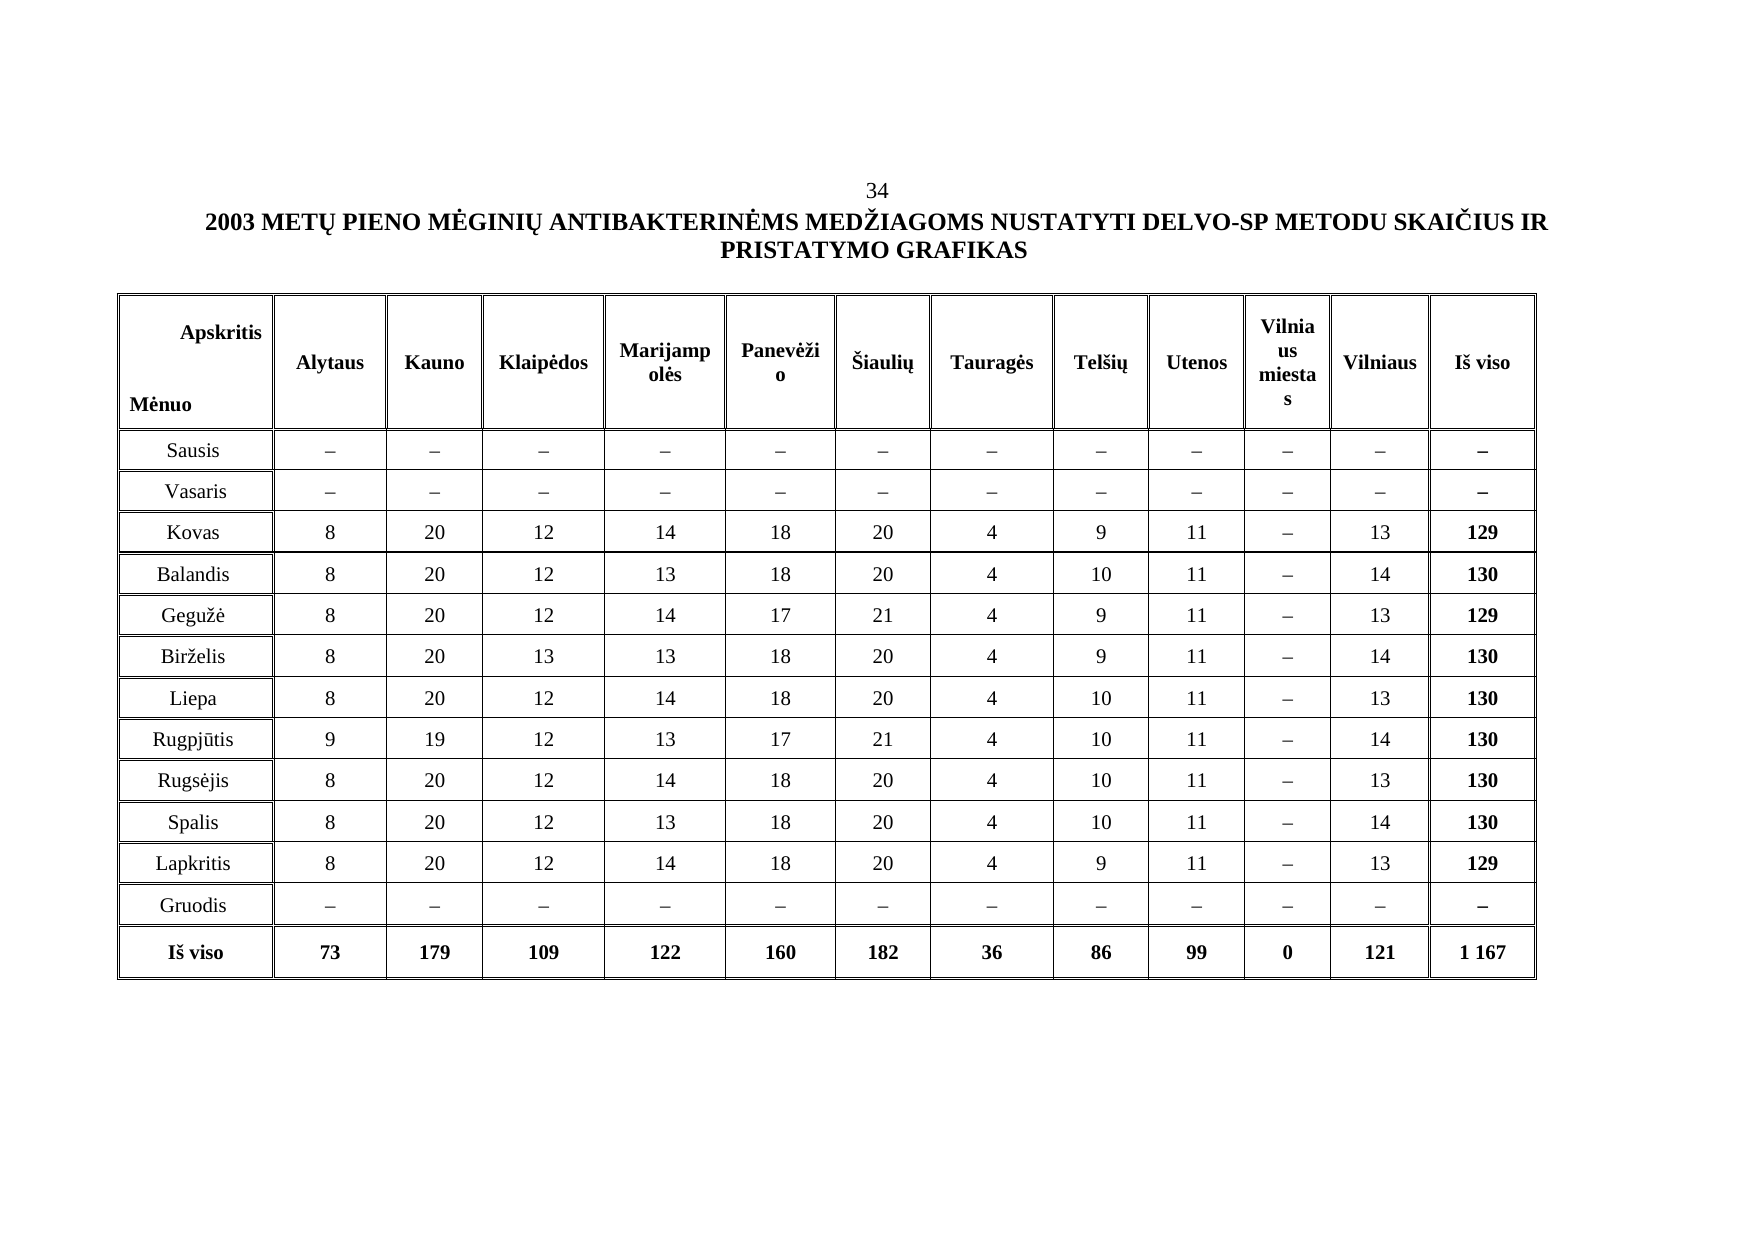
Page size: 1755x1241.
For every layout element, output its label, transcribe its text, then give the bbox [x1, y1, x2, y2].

table_cell – [1245, 718, 1330, 758]
table_cell Birželis [120, 637, 272, 676]
table_cell 130 [1431, 635, 1534, 676]
table_cell 4 [931, 553, 1053, 593]
table_cell – [387, 431, 482, 469]
table_cell – [1054, 470, 1148, 510]
table_cell 8 [275, 511, 386, 551]
table_cell 11 [1149, 718, 1244, 758]
table_cell 12 [483, 801, 604, 841]
table_cell 17 [726, 718, 835, 758]
table_cell 11 [1149, 553, 1244, 593]
table_cell 11 [1149, 801, 1244, 841]
table_cell – [387, 470, 482, 510]
table_cell Liepa [120, 679, 272, 717]
table_header Vilniaus [1332, 296, 1428, 427]
table_cell – [1149, 883, 1244, 924]
table_cell Rugpjūtis [120, 720, 272, 758]
table_cell Gegužė [120, 596, 272, 634]
table_cell 130 [1431, 801, 1534, 841]
table_cell 129 [1431, 842, 1534, 882]
table_cell 10 [1054, 677, 1148, 717]
table_cell 20 [387, 635, 482, 676]
table_cell 20 [387, 553, 482, 593]
table_cell – [1245, 883, 1330, 924]
table_cell 130 [1431, 553, 1534, 593]
table_cell – [605, 883, 725, 924]
table_cell 18 [726, 511, 835, 551]
table_cell 130 [1431, 718, 1534, 758]
table_cell 4 [931, 759, 1053, 799]
table_cell – [931, 470, 1053, 510]
table_cell Iš viso [120, 927, 272, 977]
table_cell 8 [275, 553, 386, 593]
table_cell 182 [836, 927, 930, 977]
table_cell – [1245, 594, 1330, 634]
table_cell 14 [605, 842, 725, 882]
table_cell – [1245, 511, 1330, 551]
table_header Šiaulių [837, 296, 929, 427]
table_header Iš viso [1431, 296, 1534, 427]
table_cell 18 [726, 801, 835, 841]
table_cell 86 [1054, 927, 1148, 977]
table_cell 20 [387, 759, 482, 799]
table_cell 13 [1331, 594, 1428, 634]
table_cell 13 [483, 635, 604, 676]
table_cell 0 [1245, 927, 1330, 977]
table_cell Lapkritis [120, 844, 272, 882]
table_cell 19 [387, 718, 482, 758]
table_cell 14 [1331, 553, 1428, 593]
table_cell 73 [275, 927, 386, 977]
table_cell – [605, 431, 725, 469]
table_cell – [726, 470, 835, 510]
table_cell 14 [1331, 635, 1428, 676]
table_cell 13 [605, 553, 725, 593]
table_cell 179 [387, 927, 482, 977]
table_cell 11 [1149, 635, 1244, 676]
table_cell – [1245, 431, 1330, 469]
table_cell 13 [605, 718, 725, 758]
table_cell 11 [1149, 842, 1244, 882]
table_cell – [1245, 759, 1330, 799]
table_cell 13 [605, 635, 725, 676]
table_cell Kovas [120, 513, 272, 551]
table_cell 10 [1054, 553, 1148, 593]
table_cell 14 [605, 594, 725, 634]
table_cell 13 [1331, 759, 1428, 799]
table_cell 20 [836, 511, 930, 551]
table_header Marijampolės [606, 296, 724, 427]
table_cell 12 [483, 677, 604, 717]
table_cell – [275, 883, 386, 924]
table_cell 21 [836, 594, 930, 634]
table_cell 14 [1331, 801, 1428, 841]
table_cell 10 [1054, 801, 1148, 841]
table_cell – [605, 470, 725, 510]
table_cell – [483, 883, 604, 924]
table_cell 13 [1331, 511, 1428, 551]
table_cell 20 [836, 635, 930, 676]
table_cell 18 [726, 842, 835, 882]
table_header Vilniaus miestas [1246, 296, 1329, 427]
table_cell 9 [275, 718, 386, 758]
table_header Telšių [1055, 296, 1147, 427]
table_cell 18 [726, 759, 835, 799]
table_cell – [1245, 842, 1330, 882]
table_cell 12 [483, 553, 604, 593]
table_cell Balandis [120, 555, 272, 593]
table_cell 14 [1331, 718, 1428, 758]
table_cell 20 [387, 511, 482, 551]
table_cell 122 [605, 927, 725, 977]
table_header Kauno [388, 296, 481, 427]
table_cell 11 [1149, 594, 1244, 634]
table_cell 8 [275, 594, 386, 634]
table_cell 17 [726, 594, 835, 634]
table_cell – [387, 883, 482, 924]
table_cell 4 [931, 801, 1053, 841]
table_cell 18 [726, 553, 835, 593]
table_cell 20 [836, 553, 930, 593]
table_cell – [1431, 431, 1534, 469]
table_cell 4 [931, 842, 1053, 882]
table_cell 14 [605, 511, 725, 551]
table_cell – [1331, 470, 1428, 510]
table_cell 99 [1149, 927, 1244, 977]
table_cell – [726, 431, 835, 469]
table_cell 109 [483, 927, 604, 977]
table_cell 12 [483, 759, 604, 799]
table_cell 121 [1331, 927, 1428, 977]
table_cell 12 [483, 594, 604, 634]
table_cell 8 [275, 635, 386, 676]
table_cell 20 [836, 759, 930, 799]
table_cell – [1054, 883, 1148, 924]
table_cell 20 [836, 801, 930, 841]
table_cell – [1431, 883, 1534, 924]
table_header Utenos [1150, 296, 1243, 427]
table_cell 8 [275, 759, 386, 799]
table_cell 130 [1431, 677, 1534, 717]
table_cell Rugsėjis [120, 761, 272, 799]
table_cell – [1431, 470, 1534, 510]
table_cell 18 [726, 677, 835, 717]
text 2003 metų pieno MĖGINIŲ antibakterinėms medžiagoms NUSTATYTI delvo-sp metodu skaičius ir PRISTATYMO GRAFIKAS [118, 207, 1636, 264]
table_header Klaipėdos [484, 296, 603, 427]
table_cell – [1245, 635, 1330, 676]
table_cell 8 [275, 677, 386, 717]
table_cell 9 [1054, 594, 1148, 634]
table_cell – [931, 431, 1053, 469]
table_cell – [483, 470, 604, 510]
table_cell 20 [387, 677, 482, 717]
table_cell 11 [1149, 759, 1244, 799]
table_cell 160 [726, 927, 835, 977]
table_cell – [836, 470, 930, 510]
table_cell 20 [836, 677, 930, 717]
table_cell – [836, 883, 930, 924]
table_cell – [931, 883, 1053, 924]
table_header Alytaus [275, 296, 385, 427]
table_cell – [1331, 431, 1428, 469]
table_cell 8 [275, 842, 386, 882]
table_cell 10 [1054, 759, 1148, 799]
table_cell – [275, 470, 386, 510]
table_cell – [1245, 553, 1330, 593]
table_cell 8 [275, 801, 386, 841]
table_cell Vasaris [120, 472, 272, 510]
table_cell 20 [836, 842, 930, 882]
table_cell 13 [1331, 677, 1428, 717]
table_cell – [1149, 431, 1244, 469]
table_cell – [836, 431, 930, 469]
table_cell – [1245, 801, 1330, 841]
table_cell 21 [836, 718, 930, 758]
table_cell 11 [1149, 511, 1244, 551]
table_cell 11 [1149, 677, 1244, 717]
table_cell 20 [387, 594, 482, 634]
table_cell 14 [605, 677, 725, 717]
table_cell 9 [1054, 842, 1148, 882]
table_cell – [1331, 883, 1428, 924]
table_cell 4 [931, 677, 1053, 717]
table_cell 10 [1054, 718, 1148, 758]
table_header Tauragės [932, 296, 1052, 427]
table_cell 129 [1431, 594, 1534, 634]
table_cell 14 [605, 759, 725, 799]
table_cell 36 [931, 927, 1053, 977]
table_cell 13 [605, 801, 725, 841]
table_cell 20 [387, 842, 482, 882]
table_cell 12 [483, 718, 604, 758]
table_cell 20 [387, 801, 482, 841]
table_cell – [483, 431, 604, 469]
table_cell – [1245, 677, 1330, 717]
table_cell 12 [483, 842, 604, 882]
table_cell – [1245, 470, 1330, 510]
table_cell 18 [726, 635, 835, 676]
table_cell Gruodis [120, 885, 272, 924]
table_cell 4 [931, 718, 1053, 758]
table_cell – [726, 883, 835, 924]
table_header Apskritis Mėnuo [120, 296, 272, 427]
table_cell 12 [483, 511, 604, 551]
table_cell Spalis [120, 803, 272, 841]
table_cell 4 [931, 635, 1053, 676]
table_cell – [1054, 431, 1148, 469]
table_cell – [1149, 470, 1244, 510]
table_cell 9 [1054, 511, 1148, 551]
table_cell 9 [1054, 635, 1148, 676]
table_cell 129 [1431, 511, 1534, 551]
table_cell 4 [931, 511, 1053, 551]
table_cell – [275, 431, 386, 469]
table_header Panevėžio [727, 296, 834, 427]
table_cell 13 [1331, 842, 1428, 882]
table_cell 130 [1431, 759, 1534, 799]
table_cell 1 167 [1431, 927, 1534, 977]
table_cell Sausis [120, 431, 272, 469]
table_cell 4 [931, 594, 1053, 634]
